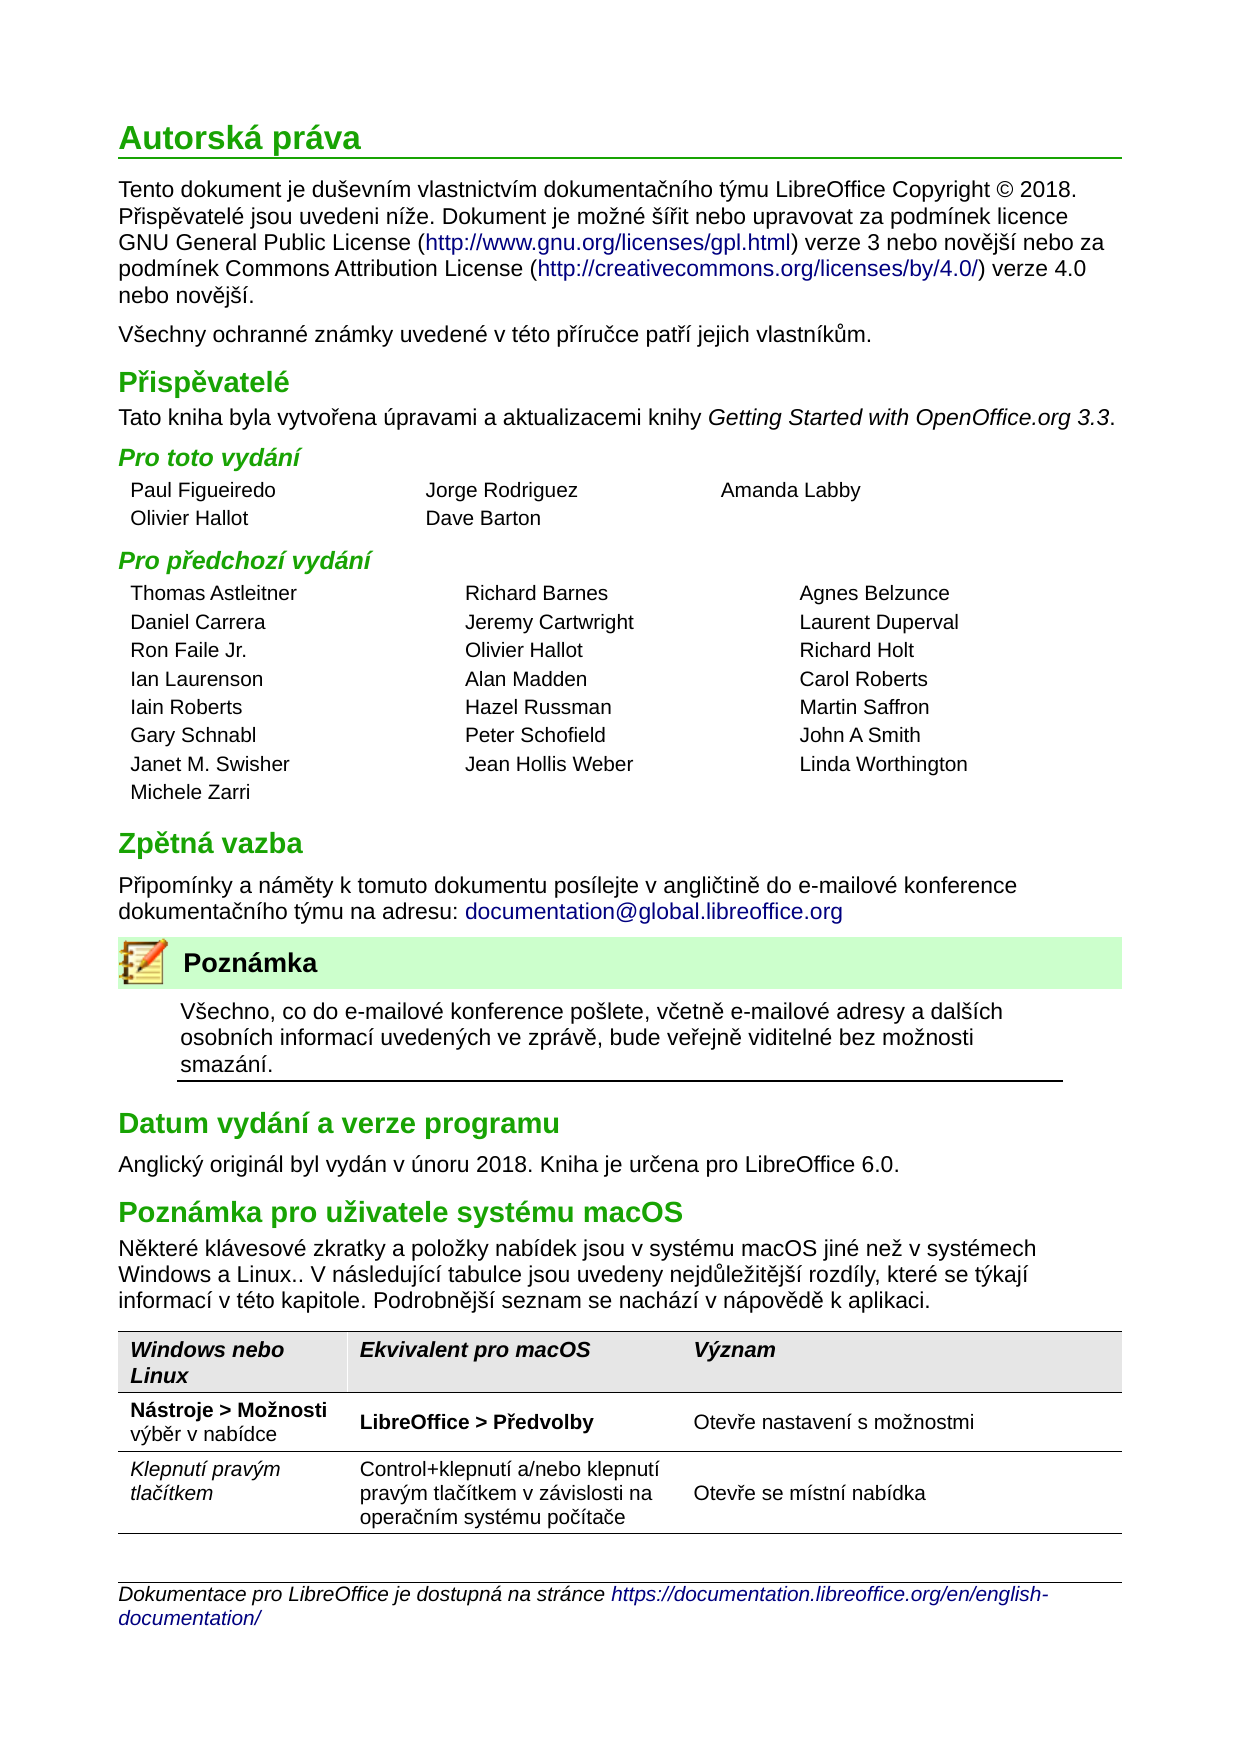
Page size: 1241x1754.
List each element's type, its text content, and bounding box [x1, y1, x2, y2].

table_header Agnes Belzunce [788, 581, 1122, 609]
table_cell Nástroje > Možnosti výběr v nabídce [118, 1393, 347, 1451]
text Anglický originál byl vydán v únoru 2018. Kniha je určena pro LibreOffice 6.0. [118, 1151, 1122, 1177]
table_header Paul Figueiredo [118, 478, 413, 506]
table_cell Jean Hollis Weber [453, 752, 787, 780]
table_cell Richard Holt [788, 638, 1122, 666]
subtitle Poznámka [118, 937, 1122, 989]
table_cell Olivier Hallot [118, 506, 413, 534]
picture [119, 937, 170, 988]
subtitle Datum vydání a verze programu [118, 1106, 1122, 1139]
table_cell Ron Faile Jr. [118, 638, 453, 666]
table_header Význam [681, 1332, 1122, 1392]
table_cell [453, 780, 787, 808]
table_cell Alan Madden [453, 666, 787, 695]
table_header Amanda Labby [709, 478, 1122, 506]
table_cell Klepnutí pravým tlačítkem [118, 1452, 347, 1533]
table_cell Otevře nastavení s možnostmi [681, 1393, 1122, 1451]
subtitle Poznámka pro uživatele systému macOS [118, 1195, 1122, 1228]
table_cell LibreOffice > Předvolby [348, 1393, 681, 1451]
table_cell Martin Saffron [788, 695, 1122, 723]
text Tento dokument je duševním vlastnictvím dokumentačního týmu LibreOffice Copyright © 2018. Přispěvatelé jsou uvedeni níže. Dokument je možné šířit nebo upravovat za podmínek licence GNU General Public License (http://www.gnu.org/licenses/gpl.html) verze 3 nebo novější nebo za podmínek Commons Attribution License (http://creativecommons.org/licenses/by/4.0/) verze 4.0 nebo novější. [118, 176, 1122, 308]
table_cell Hazel Russman [453, 695, 787, 723]
table_cell Gary Schnabl [118, 723, 453, 752]
text Všechno, co do e-mailové konference pošlete, včetně e-mailové adresy a dalších osobních informací uvedených ve zprávě, bude veřejně viditelné bez možnosti smazání. [177, 995, 1063, 1080]
table_cell Peter Schofield [453, 723, 787, 752]
text Připomínky a náměty k tomuto dokumentu posílejte v angličtině do e-mailové konference dokumentačního týmu na adresu: documentation@global.libreoffice.org [118, 872, 1122, 924]
table_cell [709, 506, 1122, 534]
table_cell Daniel Carrera [118, 610, 453, 638]
table_header Windows nebo Linux [118, 1332, 347, 1392]
table_cell Carol Roberts [788, 666, 1122, 695]
table_header Thomas Astleitner [118, 581, 453, 609]
table_header Ekvivalent pro macOS [348, 1332, 681, 1392]
text Všechny ochranné známky uvedené v této příručce patří jejich vlastníkům. [118, 321, 1122, 347]
table_cell Linda Worthington [788, 752, 1122, 780]
table_cell John A Smith [788, 723, 1122, 752]
text Tato kniha byla vytvořena úpravami a aktualizacemi knihy Getting Started with OpenOffice.org 3.3. [118, 404, 1122, 431]
table_cell Control+klepnutí a/nebo klepnutí pravým tlačítkem v závislosti na operačním systému počítače [348, 1452, 681, 1533]
subtitle Pro toto vydání [118, 443, 1122, 472]
table_header Richard Barnes [453, 581, 787, 609]
subtitle Pro předchozí vydání [118, 546, 1122, 575]
table_cell Dave Barton [414, 506, 709, 534]
table_cell Iain Roberts [118, 695, 453, 723]
table_cell Michele Zarri [118, 780, 453, 808]
table_cell Olivier Hallot [453, 638, 787, 666]
table_cell Laurent Duperval [788, 610, 1122, 638]
table_header Jorge Rodriguez [414, 478, 709, 506]
table_cell Ian Laurenson [118, 666, 453, 695]
table_cell Janet M. Swisher [118, 752, 453, 780]
subtitle Přispěvatelé [118, 365, 1122, 398]
text Některé klávesové zkratky a položky nabídek jsou v systému macOS jiné než v systémech Windows a Linux.. V následující tabulce jsou uvedeny nejdůležitější rozdíly, které se týkají informací v této kapitole. Podrobnější seznam se nachází v nápovědě k aplikaci. [118, 1234, 1122, 1313]
table_cell Otevře se místní nabídka [681, 1452, 1122, 1533]
subtitle Zpětná vazba [118, 826, 1122, 860]
table_cell Jeremy Cartwright [453, 610, 787, 638]
table_cell [788, 780, 1122, 808]
subtitle Autorská práva [118, 118, 1122, 157]
